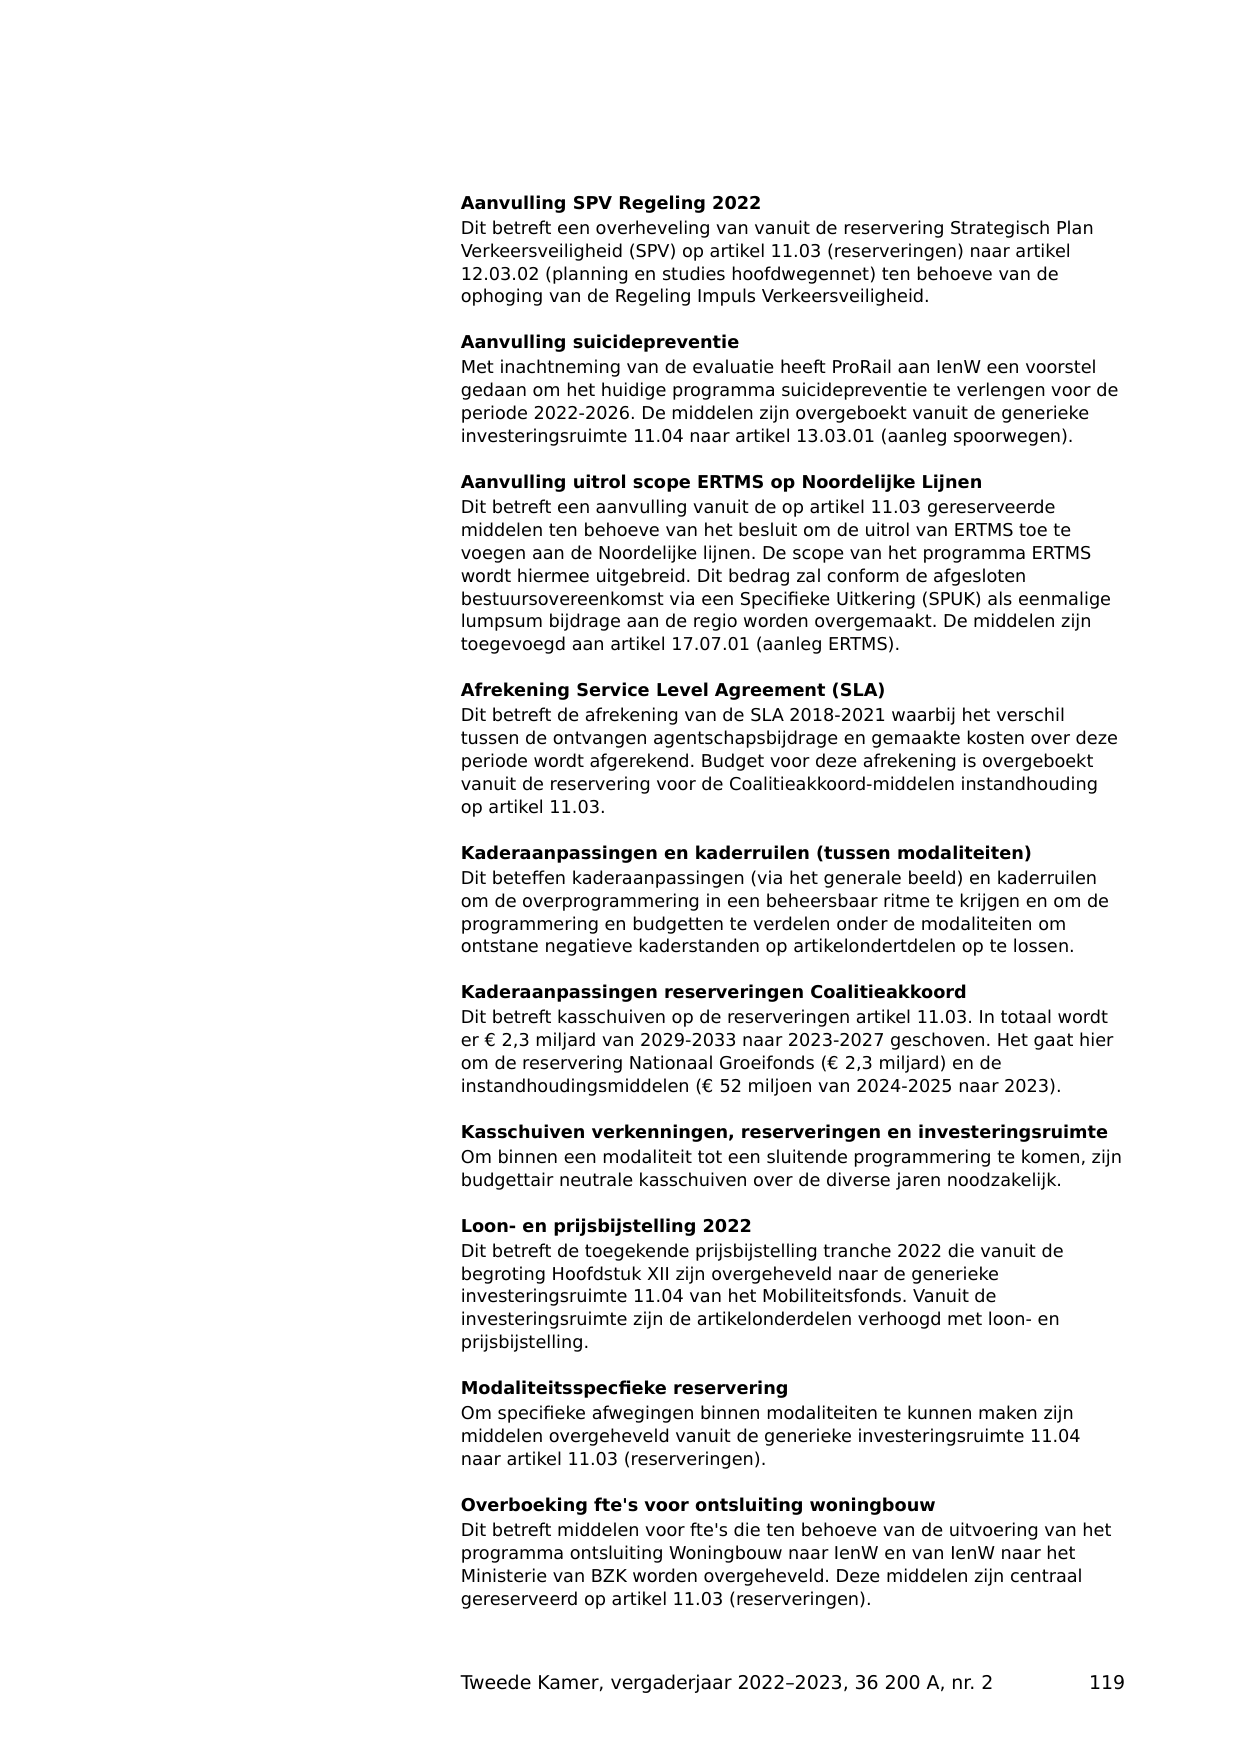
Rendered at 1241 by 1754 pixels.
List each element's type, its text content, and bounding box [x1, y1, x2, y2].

text Dit betreft middelen voor fte's die ten behoeve van de uitvoering van het programma ontsluiting Woningbouw naar IenW en van IenW naar het Ministerie van BZK worden overgeheveld. Deze middelen zijn centraal gereserveerd op artikel 11.03 (reserveringen). [461, 1518, 1125, 1609]
text Dit betreft de toegekende prijsbijstelling tranche 2022 die vanuit de begroting Hoofdstuk XII zijn overgeheveld naar de generieke investeringsruimte 11.04 van het Mobiliteitsfonds. Vanuit de investeringsruimte zijn de artikelonderdelen verhoogd met loon- en prijsbijstelling. [461, 1239, 1125, 1353]
text Loon- en prijsbijstelling 2022 [461, 1214, 1125, 1237]
text Kaderaanpassingen en kaderruilen (tussen modaliteiten) [461, 841, 1125, 864]
text Om specifieke afwegingen binnen modaliteiten te kunnen maken zijn middelen overgeheveld vanuit de generieke investeringsruimte 11.04 naar artikel 11.03 (reserveringen). [461, 1401, 1125, 1470]
text Dit betreft kasschuiven op de reserveringen artikel 11.03. In totaal wordt er € 2,3 miljard van 2029-2033 naar 2023-2027 geschoven. Het gaat hier om de reservering Nationaal Groeifonds (€ 2,3 miljard) en de instandhoudingsmiddelen (€ 52 miljoen van 2024-2025 naar 2023). [461, 1005, 1125, 1097]
text Dit betreft een overheveling van vanuit de reservering Strategisch Plan Verkeersveiligheid (SPV) op artikel 11.03 (reserveringen) naar artikel 12.03.02 (planning en studies hoofdwegennet) ten behoeve van de ophoging van de Regeling Impuls Verkeersveiligheid. [461, 216, 1125, 307]
text Modaliteitsspecfieke reservering [461, 1376, 1125, 1399]
text Om binnen een modaliteit tot een sluitende programmering te komen, zijn budgettair neutrale kasschuiven over de diverse jaren noodzakelijk. [461, 1145, 1125, 1191]
text Dit beteffen kaderaanpassingen (via het generale beeld) en kaderruilen om de overprogrammering in een beheersbaar ritme te krijgen en om de programmering en budgetten te verdelen onder de modaliteiten om ontstane negatieve kaderstanden op artikelondertdelen op te lossen. [461, 866, 1125, 957]
text Afrekening Service Level Agreement (SLA) [461, 678, 1125, 701]
text Dit betreft de afrekening van de SLA 2018-2021 waarbij het verschil tussen de ontvangen agentschapsbijdrage en gemaakte kosten over deze periode wordt afgerekend. Budget voor deze afrekening is overgeboekt vanuit de reservering voor de Coalitieakkoord-middelen instandhouding op artikel 11.03. [461, 703, 1125, 818]
text Overboeking fte's voor ontsluiting woningbouw [461, 1493, 1125, 1516]
text Kaderaanpassingen reserveringen Coalitieakkoord [461, 980, 1125, 1003]
text Kasschuiven verkenningen, reserveringen en investeringsruimte [461, 1120, 1125, 1143]
text Dit betreft een aanvulling vanuit de op artikel 11.03 gereserveerde middelen ten behoeve van het besluit om de uitrol van ERTMS toe te voegen aan de Noordelijke lijnen. De scope van het programma ERTMS wordt hiermee uitgebreid. Dit bedrag zal conform de afgesloten bestuursovereenkomst via een Specifieke Uitkering (SPUK) als eenmalige lumpsum bijdrage aan de regio worden overgemaakt. De middelen zijn toegevoegd aan artikel 17.07.01 (aanleg ERTMS). [461, 495, 1125, 655]
text Aanvulling suicidepreventie [461, 330, 1125, 353]
text Met inachtneming van de evaluatie heeft ProRail aan IenW een voorstel gedaan om het huidige programma suicidepreventie te verlengen voor de periode 2022-2026. De middelen zijn overgeboekt vanuit de generieke investeringsruimte 11.04 naar artikel 13.03.01 (aanleg spoorwegen). [461, 355, 1125, 447]
text Aanvulling uitrol scope ERTMS op Noordelijke Lijnen [461, 470, 1125, 493]
text Aanvulling SPV Regeling 2022 [461, 191, 1125, 214]
